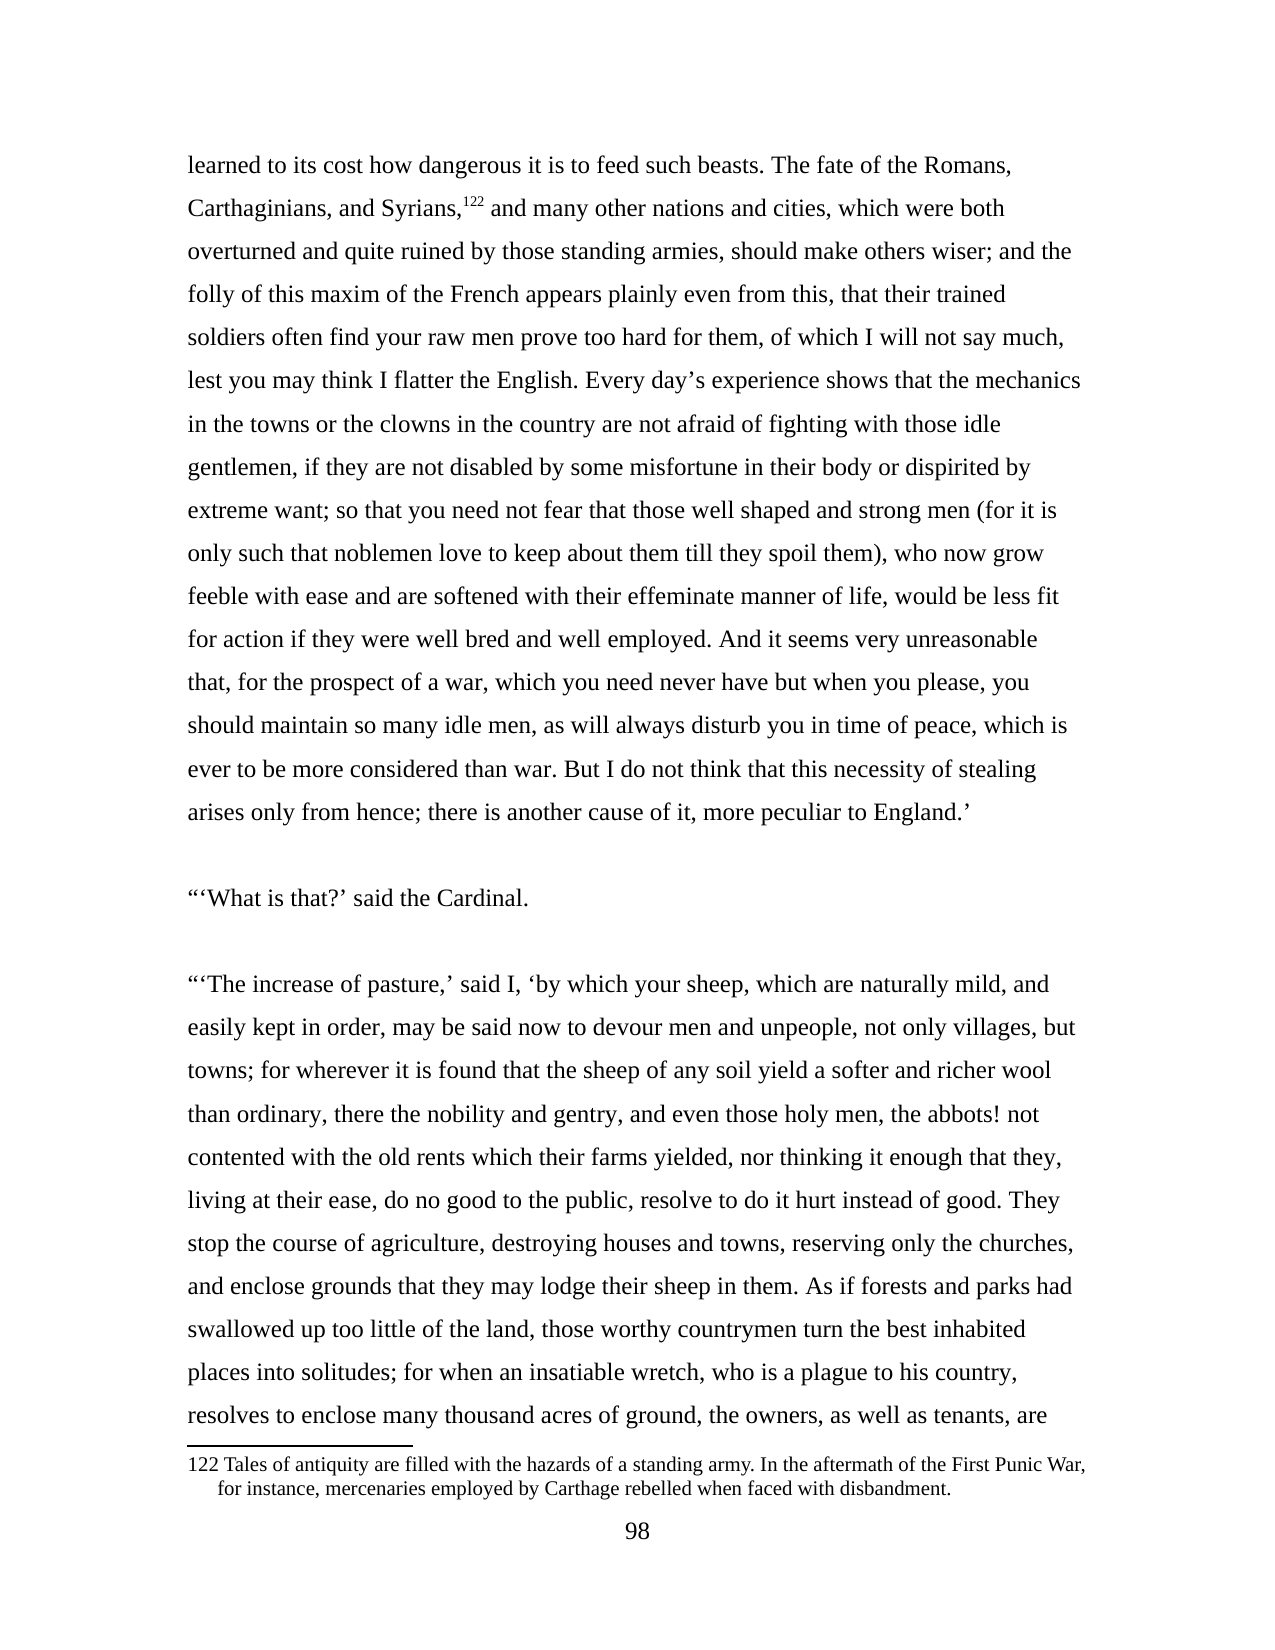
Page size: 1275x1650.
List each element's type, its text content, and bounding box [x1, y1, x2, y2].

text Tales of antiquity are filled with the hazards of a standing army. In the aftermath of the First Punic War, for instance, mercenaries employed by Carthage rebelled when faced with disbandment. [187, 1452, 1087, 1500]
text “‘The increase of pasture,’ said I, ‘by which your sheep, which are naturally mild, and easily kept in order, may be said now to devour men and unpeople, not only villages, but towns; for wherever it is found that the sheep of any soil yield a softer and richer wool than ordinary, there the nobility and gentry, and even those holy men, the abbots! not contented with the old rents which their farms yielded, nor thinking it enough that they, living at their ease, do no good to the public, resolve to do it hurt instead of good. They stop the course of agriculture, destroying houses and towns, reserving only the churches, and enclose grounds that they may lodge their sheep in them. As if forests and parks had swallowed up too little of the land, those worthy countrymen turn the best inhabited places into solitudes; for when an insatiable wretch, who is a plague to his country, resolves to enclose many thousand acres of ground, the owners, as well as tenants, are [187, 969, 1087, 1429]
text “‘What is that?’ said the Cardinal. [187, 883, 1087, 912]
text learned to its cost how dangerous it is to feed such beasts. The fate of the Romans, Carthaginians, and Syrians, and many other nations and cities, which were both overturned and quite ruined by those standing armies, should make others wiser; and the folly of this maxim of the French appears plainly even from this, that their trained soldiers often find your raw men prove too hard for them, of which I will not say much, lest you may think I flatter the English. Every day’s experience shows that the mechanics in the towns or the clowns in the country are not afraid of fighting with those idle gentlemen, if they are not disabled by some misfortune in their body or dispirited by extreme want; so that you need not fear that those well shaped and strong men (for it is only such that noblemen love to keep about them till they spoil them), who now grow feeble with ease and are softened with their effeminate manner of life, would be less fit for action if they were well bred and well employed. And it seems very unreasonable that, for the prospect of a war, which you need never have but when you please, you should maintain so many idle men, as will always disturb you in time of peace, which is ever to be more considered than war. But I do not think that this necessity of stealing arises only from hence; there is another cause of it, more peculiar to England.’ [187, 150, 1087, 826]
